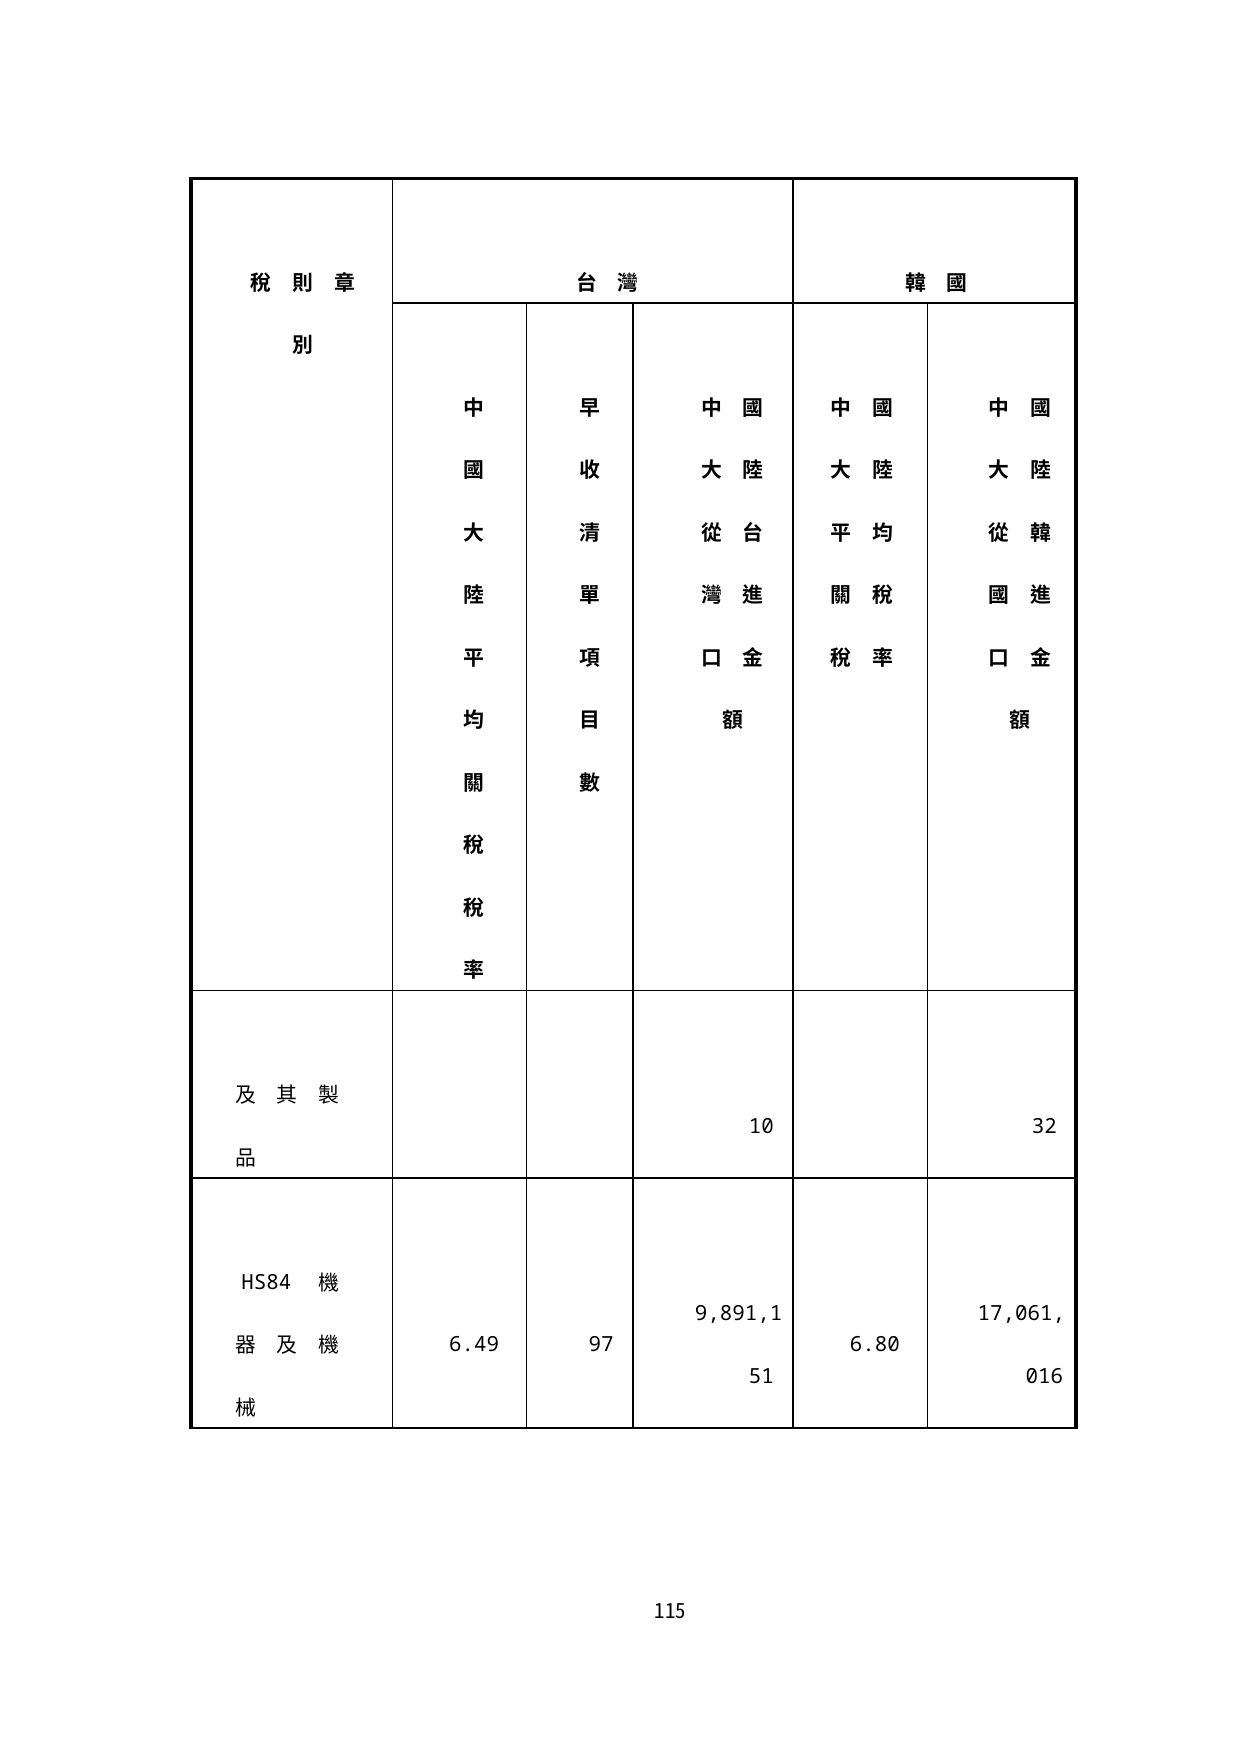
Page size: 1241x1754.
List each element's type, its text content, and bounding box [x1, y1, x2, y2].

table_header 台灣 [393, 180, 792, 302]
table_cell [393, 991, 526, 1177]
table_cell 9,891,151 [634, 1179, 792, 1427]
table_header 稅則章別 [193, 180, 392, 990]
table_header 韓國 [794, 180, 1074, 302]
table_cell 97 [527, 1179, 632, 1427]
table_cell 17,061,016 [928, 1179, 1074, 1427]
table_cell 10 [634, 991, 792, 1177]
table_cell 中國大陸從台灣進口金額 [634, 304, 792, 990]
table_cell 6.49 [393, 1179, 526, 1427]
table_cell 及其製品 [193, 991, 392, 1177]
table_cell 中國大陸平均關稅稅率 [393, 304, 526, 990]
table_cell HS84機器及機械 [193, 1179, 392, 1427]
table_cell 中國大陸平均關稅稅率 [794, 304, 927, 990]
table_cell 6.80 [794, 1179, 927, 1427]
table_cell 早收清單項目數 [527, 304, 632, 990]
table_cell 32 [928, 991, 1074, 1177]
table_cell [794, 991, 927, 1177]
table_cell [527, 991, 632, 1177]
table_cell 中國大陸從韓國進口金額 [928, 304, 1074, 990]
